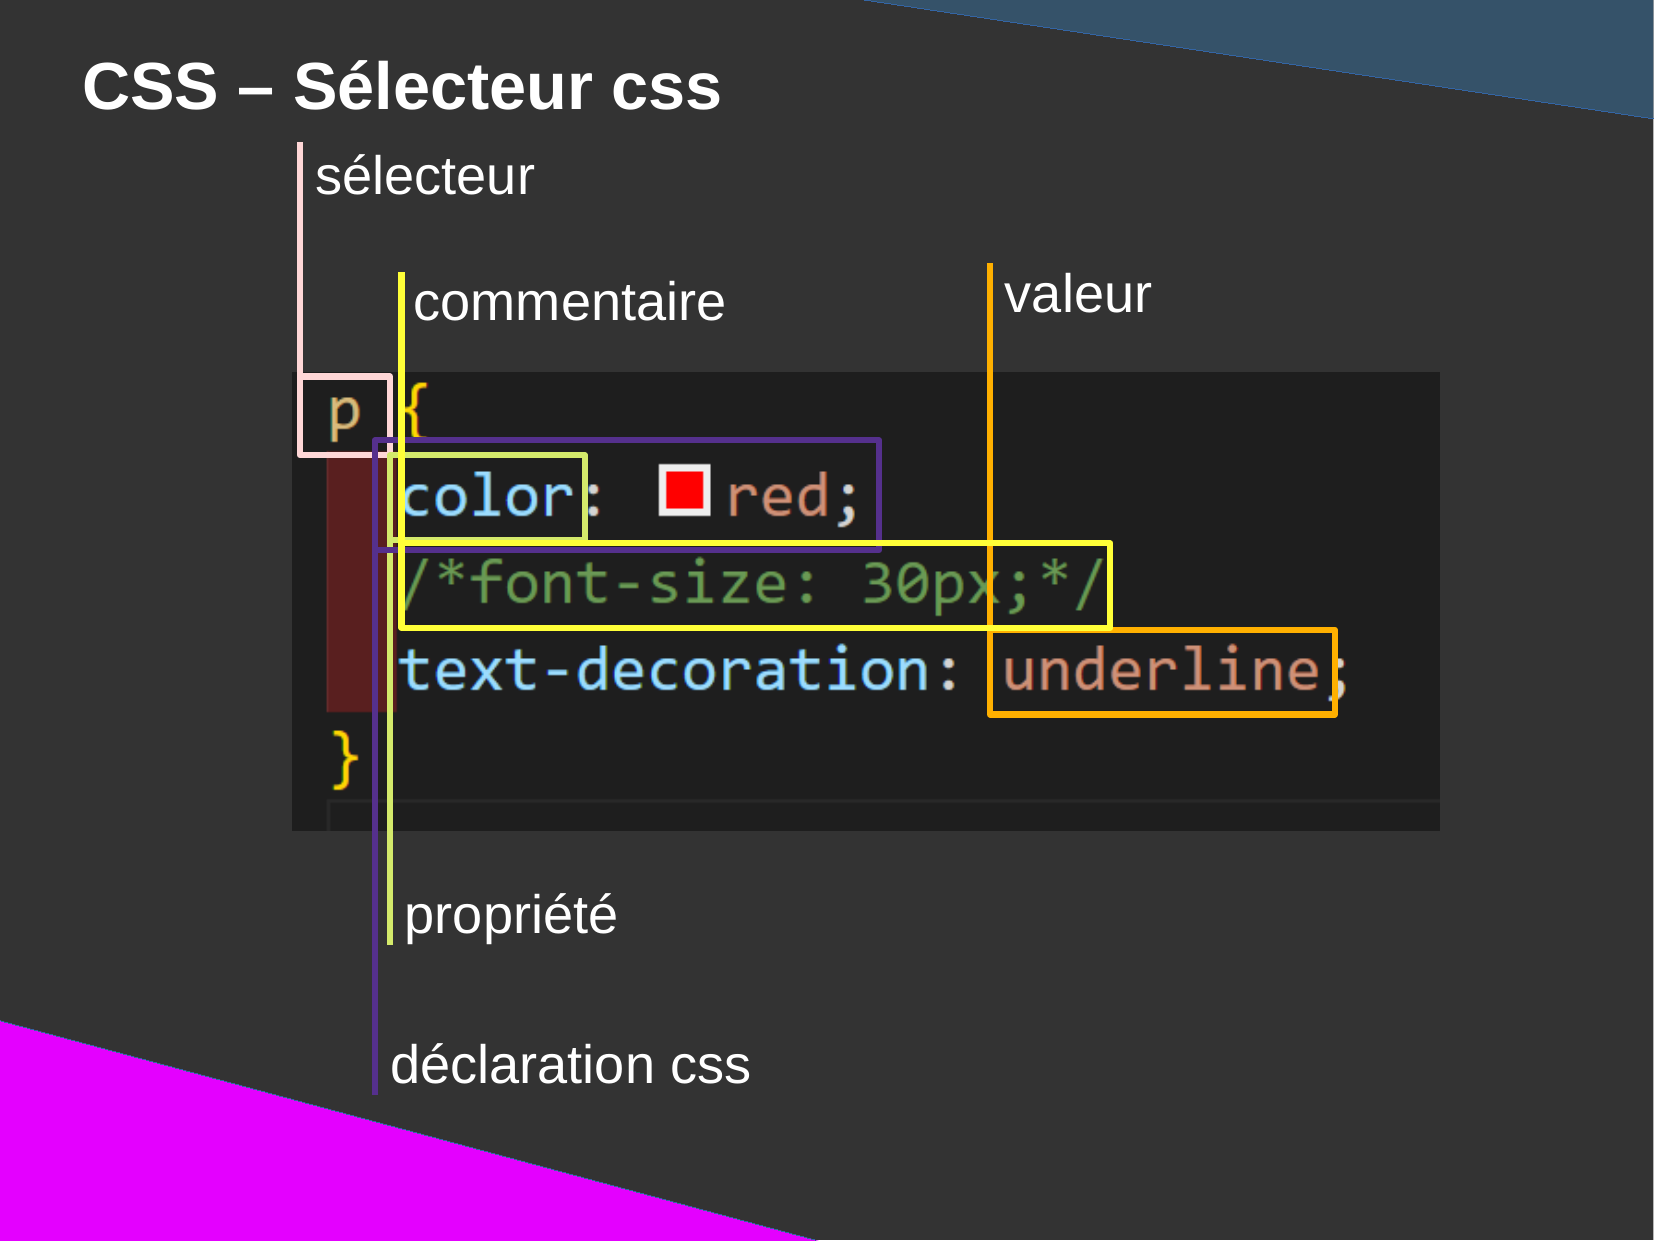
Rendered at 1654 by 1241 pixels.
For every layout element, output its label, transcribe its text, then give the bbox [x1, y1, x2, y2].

picture [993, 633, 1332, 711]
picture [393, 443, 398, 452]
text_box [0, 1020, 819, 1241]
text_box [864, 0, 1654, 119]
title propriété [404, 884, 645, 976]
picture [393, 458, 398, 537]
picture [405, 443, 876, 540]
title valeur [1004, 263, 1245, 355]
picture [405, 372, 987, 540]
picture [393, 372, 1440, 831]
picture [303, 372, 398, 437]
title déclaration css [390, 1034, 796, 1126]
picture [378, 458, 387, 547]
title sélecteur [314, 145, 645, 237]
picture [993, 546, 1107, 625]
picture [303, 380, 387, 452]
picture [292, 372, 372, 831]
title CSS – Sélecteur css [82, 49, 1571, 152]
picture [378, 553, 387, 831]
picture [378, 443, 387, 452]
picture [405, 546, 987, 625]
picture [405, 458, 582, 537]
title commentaire [413, 271, 744, 363]
